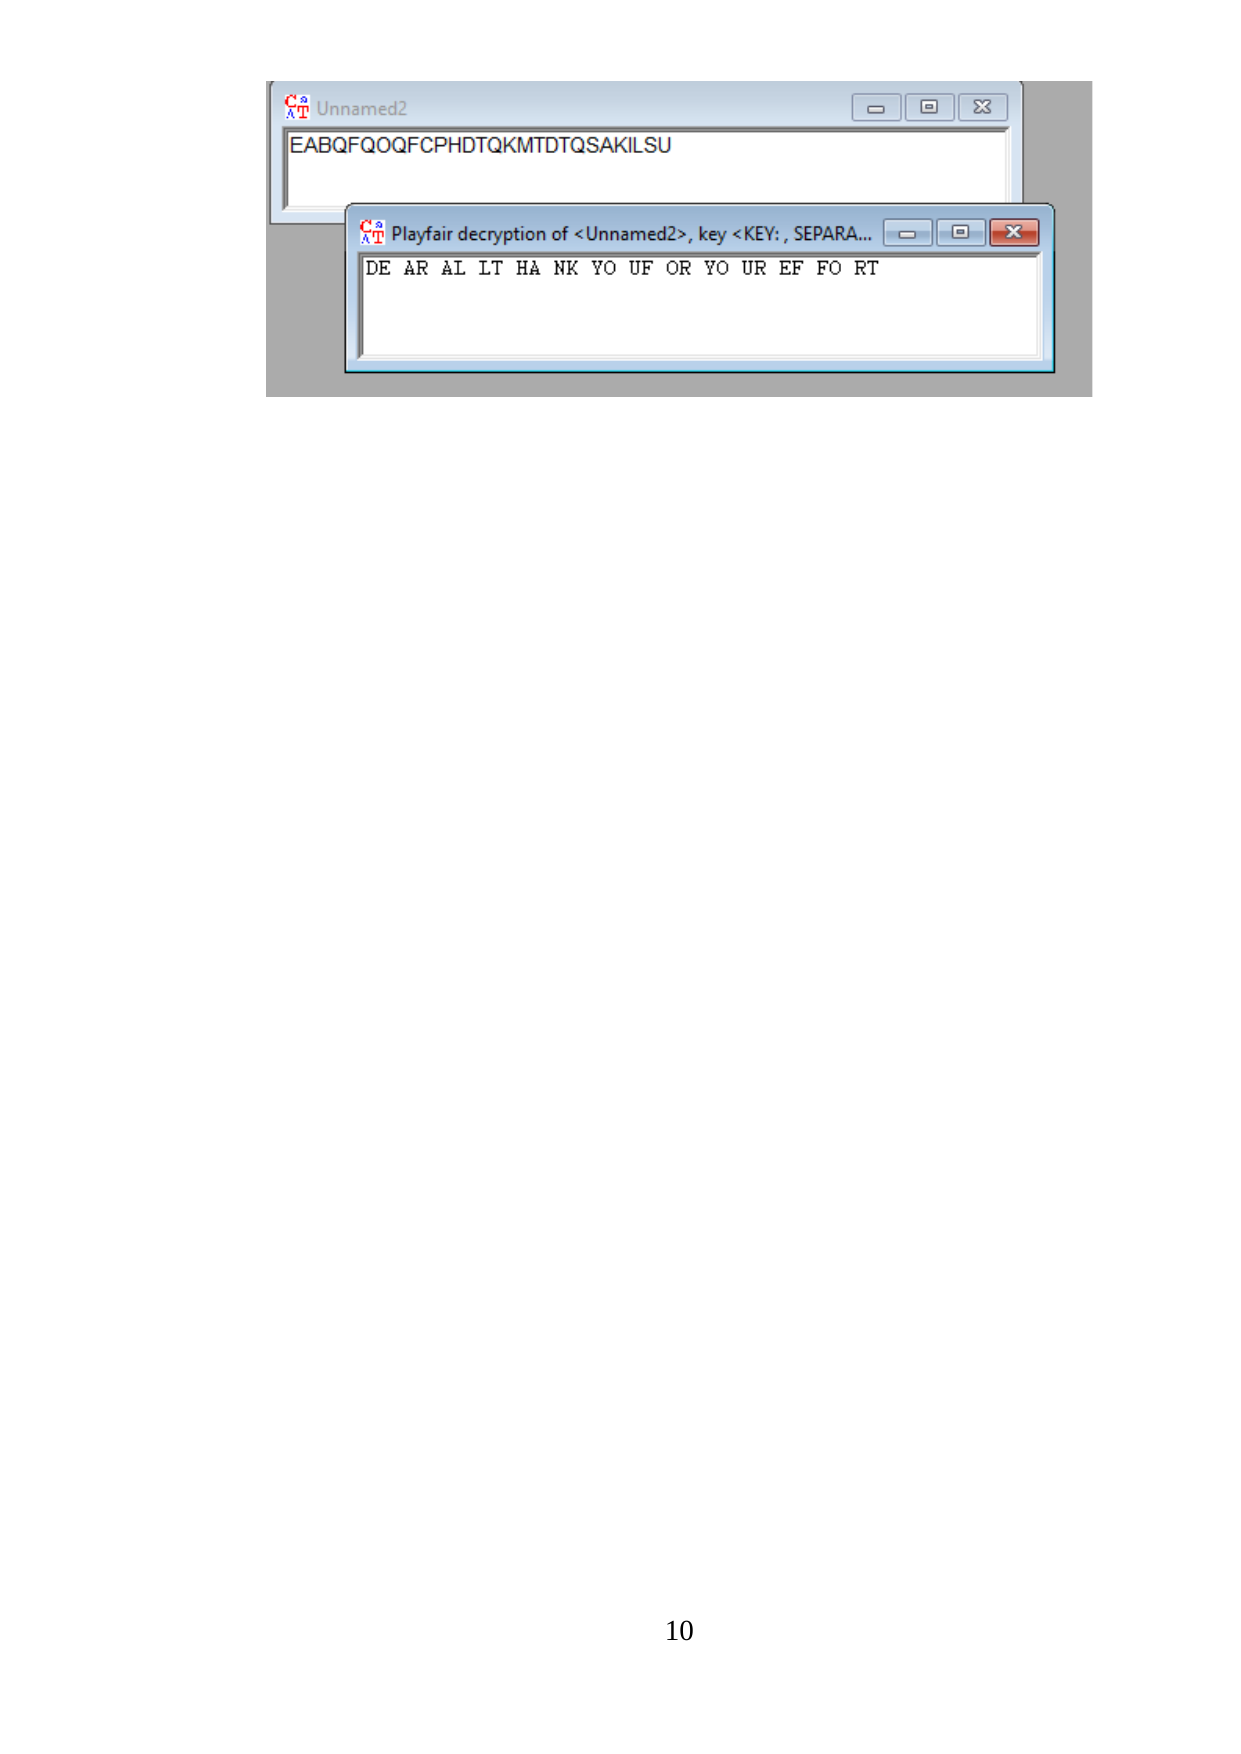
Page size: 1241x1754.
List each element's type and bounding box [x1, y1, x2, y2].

picture [266, 81, 1093, 397]
